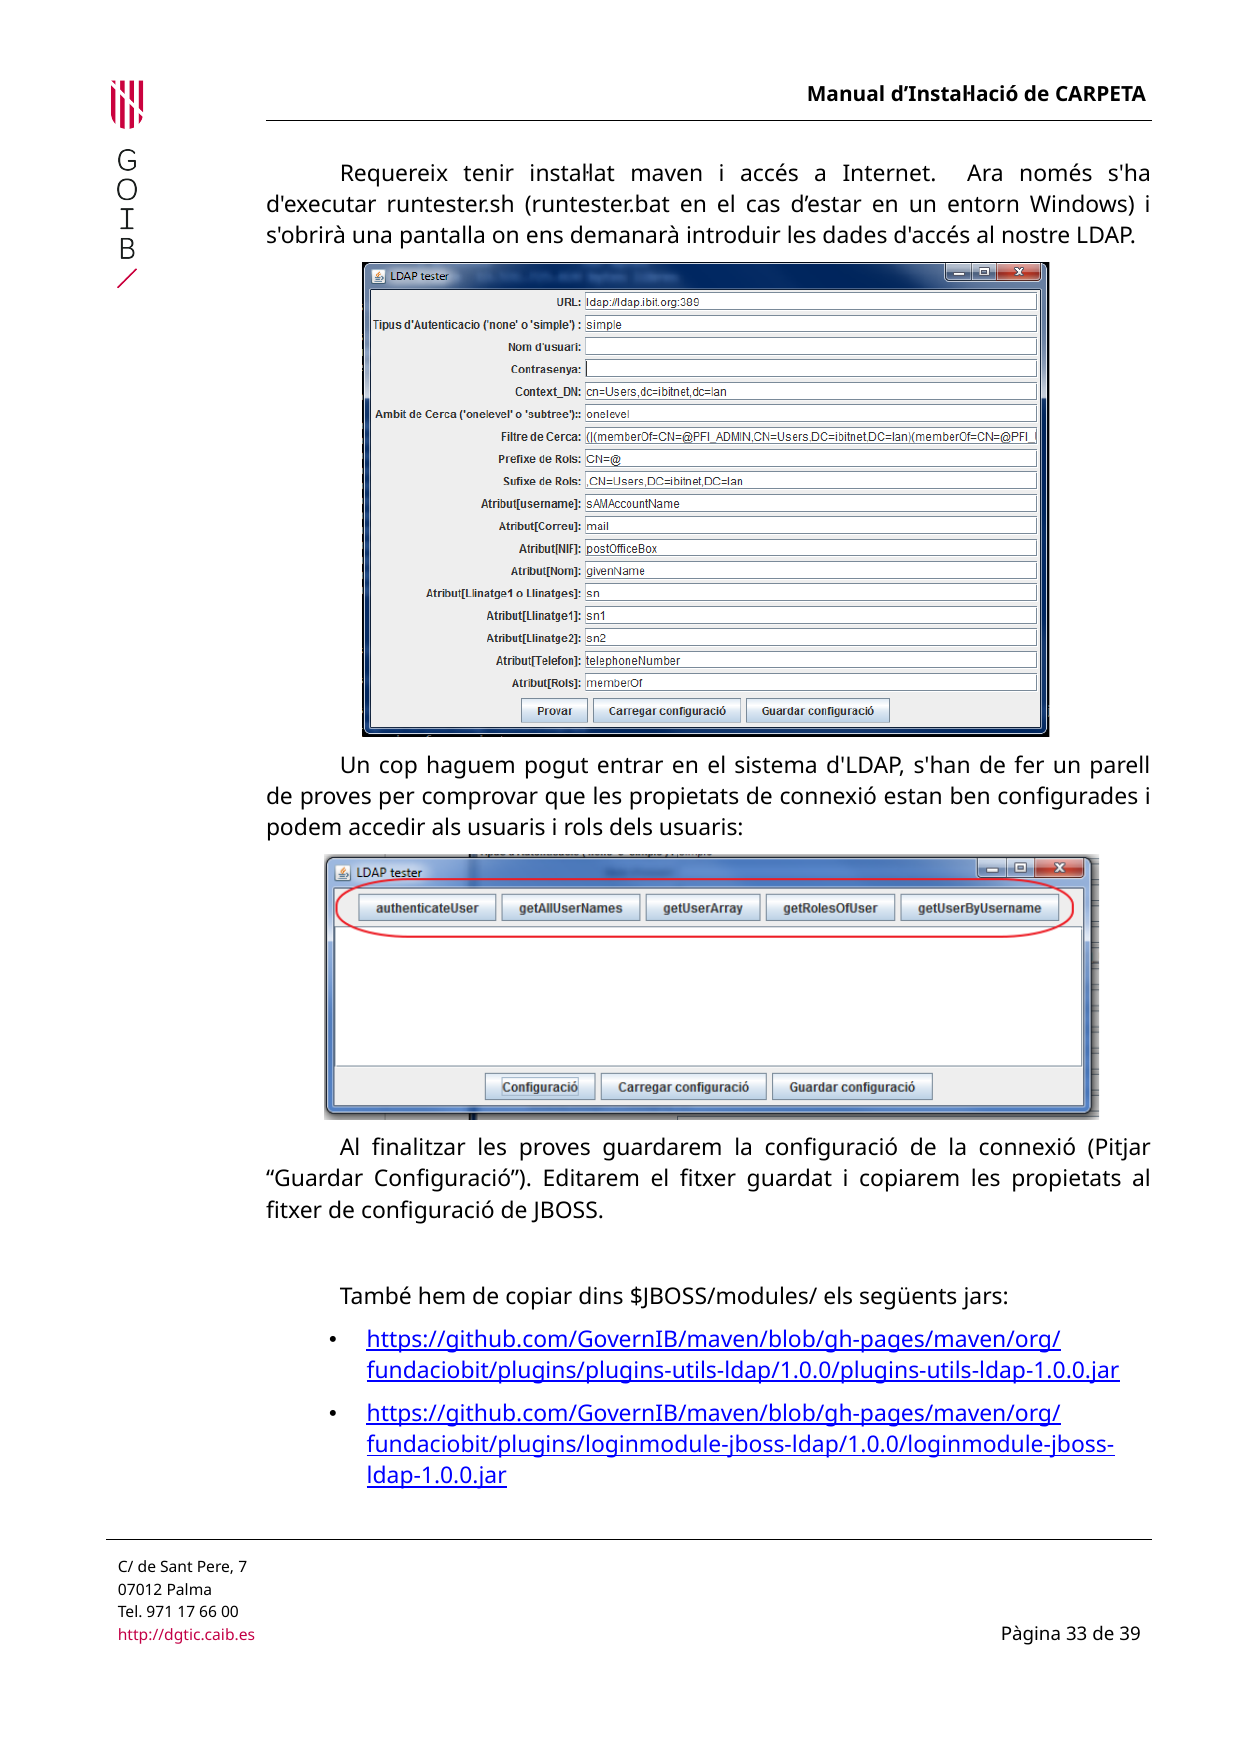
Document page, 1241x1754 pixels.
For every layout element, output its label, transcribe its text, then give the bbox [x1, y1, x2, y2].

picture [82, 57, 172, 319]
list https://github.com/GovernIB/maven/blob/gh-pages/maven/org/fundaciobit/plugins/plugins-utils-ldap/1.0.0/plugins-utils-ldap-1.0.0.jar [329, 1323, 1152, 1385]
picture [324, 854, 1100, 1120]
text Al finalitzar les proves guardarem la configuració de la connexió (Pitjar “Guardar Configuració”). Editarem el fitxer guardat i copiarem les propietats al fitxer de configuració de JBOSS. [266, 1131, 1152, 1225]
text Un cop haguem pogut entrar en el sistema d'LDAP, s'han de fer un parell de proves per comprovar que les propietats de connexió estan ben configurades i podem accedir als usuaris i rols dels usuaris: [266, 749, 1152, 843]
list https://github.com/GovernIB/maven/blob/gh-pages/maven/org/fundaciobit/plugins/loginmodule-jboss-ldap/1.0.0/loginmodule-jboss-ldap-1.0.0.jar [329, 1397, 1152, 1491]
picture [362, 262, 1050, 737]
text També hem de copiar dins $JBOSS/modules/ els següents jars: [266, 1280, 1152, 1311]
text Requereix tenir instal·lat maven i accés a Internet. Ara només s'ha d'executar runtester.sh (runtester.bat en el cas d’estar en un entorn Windows) i s'obrirà una pantalla on ens demanarà introduir les dades d'accés al nostre LDAP. [266, 156, 1152, 250]
